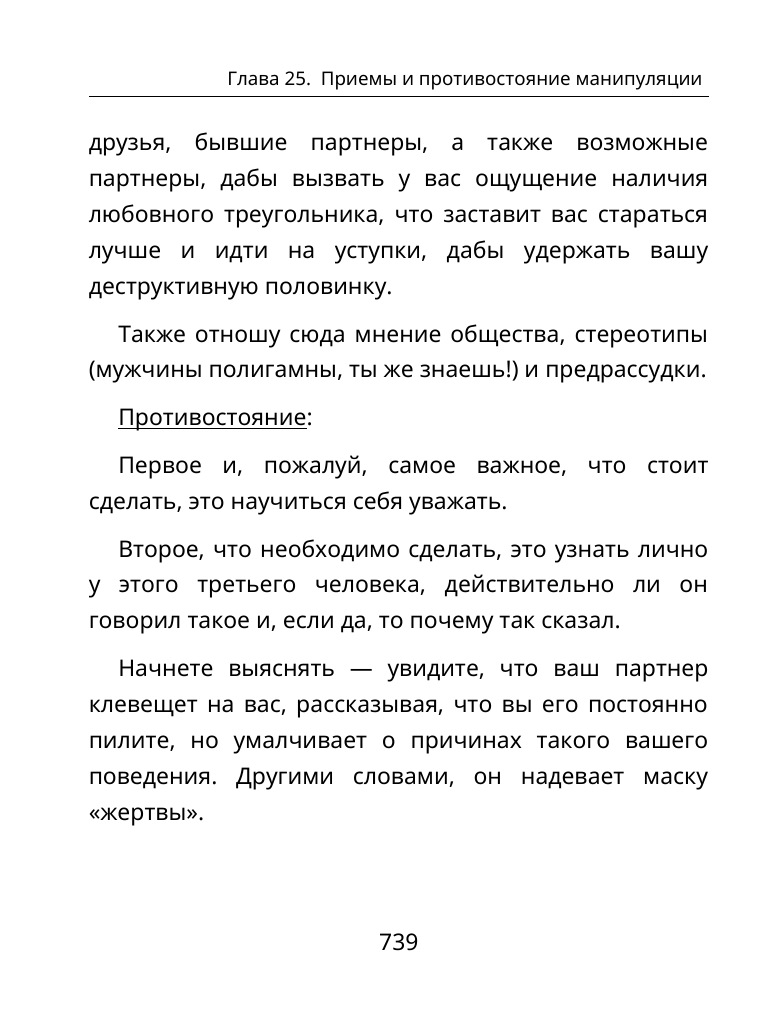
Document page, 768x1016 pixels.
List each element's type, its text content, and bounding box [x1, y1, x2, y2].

text Начнете выяснять — увидите, что ваш партнер клевещет на вас, рассказывая, что вы его постоянно пилите, но умалчивает о причинах такого вашего поведения. Другими словами, он надевает маску «жертвы». [88, 652, 709, 827]
text друзья, бывшие партнеры, а также возможные партнеры, дабы вызвать у вас ощущение наличия любовного треугольника, что заставит вас стараться лучше и идти на уступки, дабы удержать вашу деструктивную половинку. [88, 126, 709, 301]
text Второе, что необходимо сделать, это узнать лично у этого третьего человека, действительно ли он говорил такое и, если да, то почему так сказал. [88, 532, 709, 636]
text Противостояние: [88, 401, 709, 432]
text Первое и, пожалуй, самое важное, что стоит сделать, это научиться себя уважать. [88, 449, 709, 516]
text Также отношу сюда мнение общества, стереотипы (мужчины полигамны, ты же знаешь!) и предрассудки. [88, 317, 709, 385]
